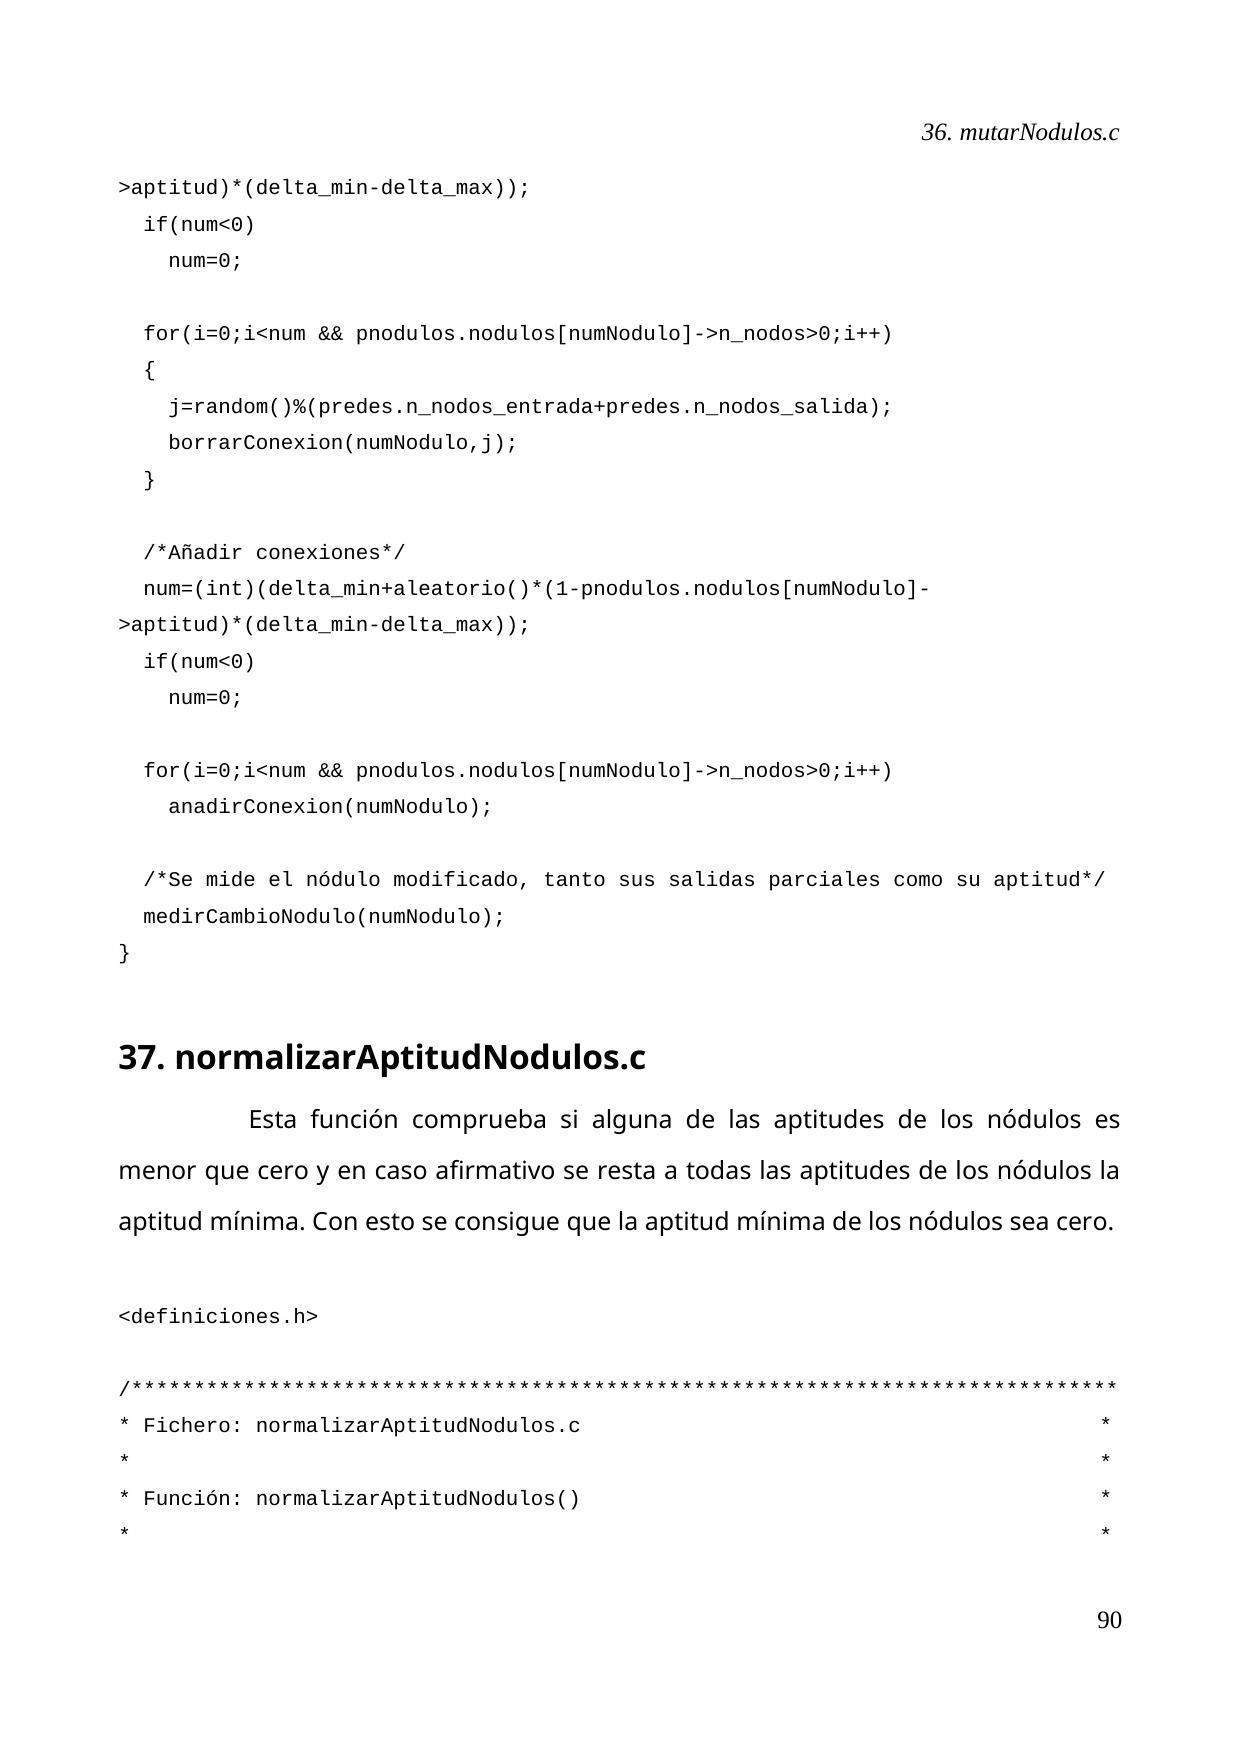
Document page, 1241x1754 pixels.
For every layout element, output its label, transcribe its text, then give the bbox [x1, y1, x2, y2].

text for(i=0;i<num && pnodulos.nodulos[numNodulo]->n_nodos>0;i++) [118, 323, 1122, 347]
text /*Se mide el nódulo modificado, tanto sus salidas parciales como su aptitud*/ [118, 869, 1122, 893]
text >aptitud)*(delta_min-delta_max)); [118, 177, 1122, 201]
text if(num<0) [118, 651, 1122, 674]
text Esta función comprueba si alguna de las aptitudes de los nódulos es menor que cero y en caso afirmativo se resta a todas las aptitudes de los nódulos la aptitud mínima. Con esto se consigue que la aptitud mínima de los nódulos sea cero. [118, 1102, 1122, 1238]
text } [118, 469, 1122, 493]
text num=0; [118, 687, 1122, 711]
text if(num<0) [118, 213, 1122, 237]
text for(i=0;i<num && pnodulos.nodulos[numNodulo]->n_nodos>0;i++) [118, 760, 1122, 784]
text num=0; [118, 250, 1122, 274]
text <definiciones.h> [118, 1306, 1122, 1330]
subtitle 37. normalizarAptitudNodulos.c [118, 1033, 1122, 1079]
text medirCambioNodulo(numNodulo); [118, 906, 1122, 930]
text borrarConexion(numNodulo,j); [118, 432, 1122, 456]
text * Función: normalizarAptitudNodulos() * [118, 1488, 1122, 1512]
text j=random()%(predes.n_nodos_entrada+predes.n_nodos_salida); [118, 396, 1122, 420]
text /******************************************************************************* [118, 1379, 1122, 1403]
text } [118, 942, 1122, 966]
text /*Añadir conexiones*/ [118, 542, 1122, 566]
text * Fichero: normalizarAptitudNodulos.c * [118, 1415, 1122, 1439]
text anadirConexion(numNodulo); [118, 796, 1122, 820]
text * * [118, 1525, 1122, 1549]
text { [118, 359, 1122, 383]
text * * [118, 1452, 1122, 1476]
text num=(int)(delta_min+aleatorio()*(1-pnodulos.nodulos[numNodulo]->aptitud)*(delta_min-delta_max)); [118, 578, 1122, 638]
